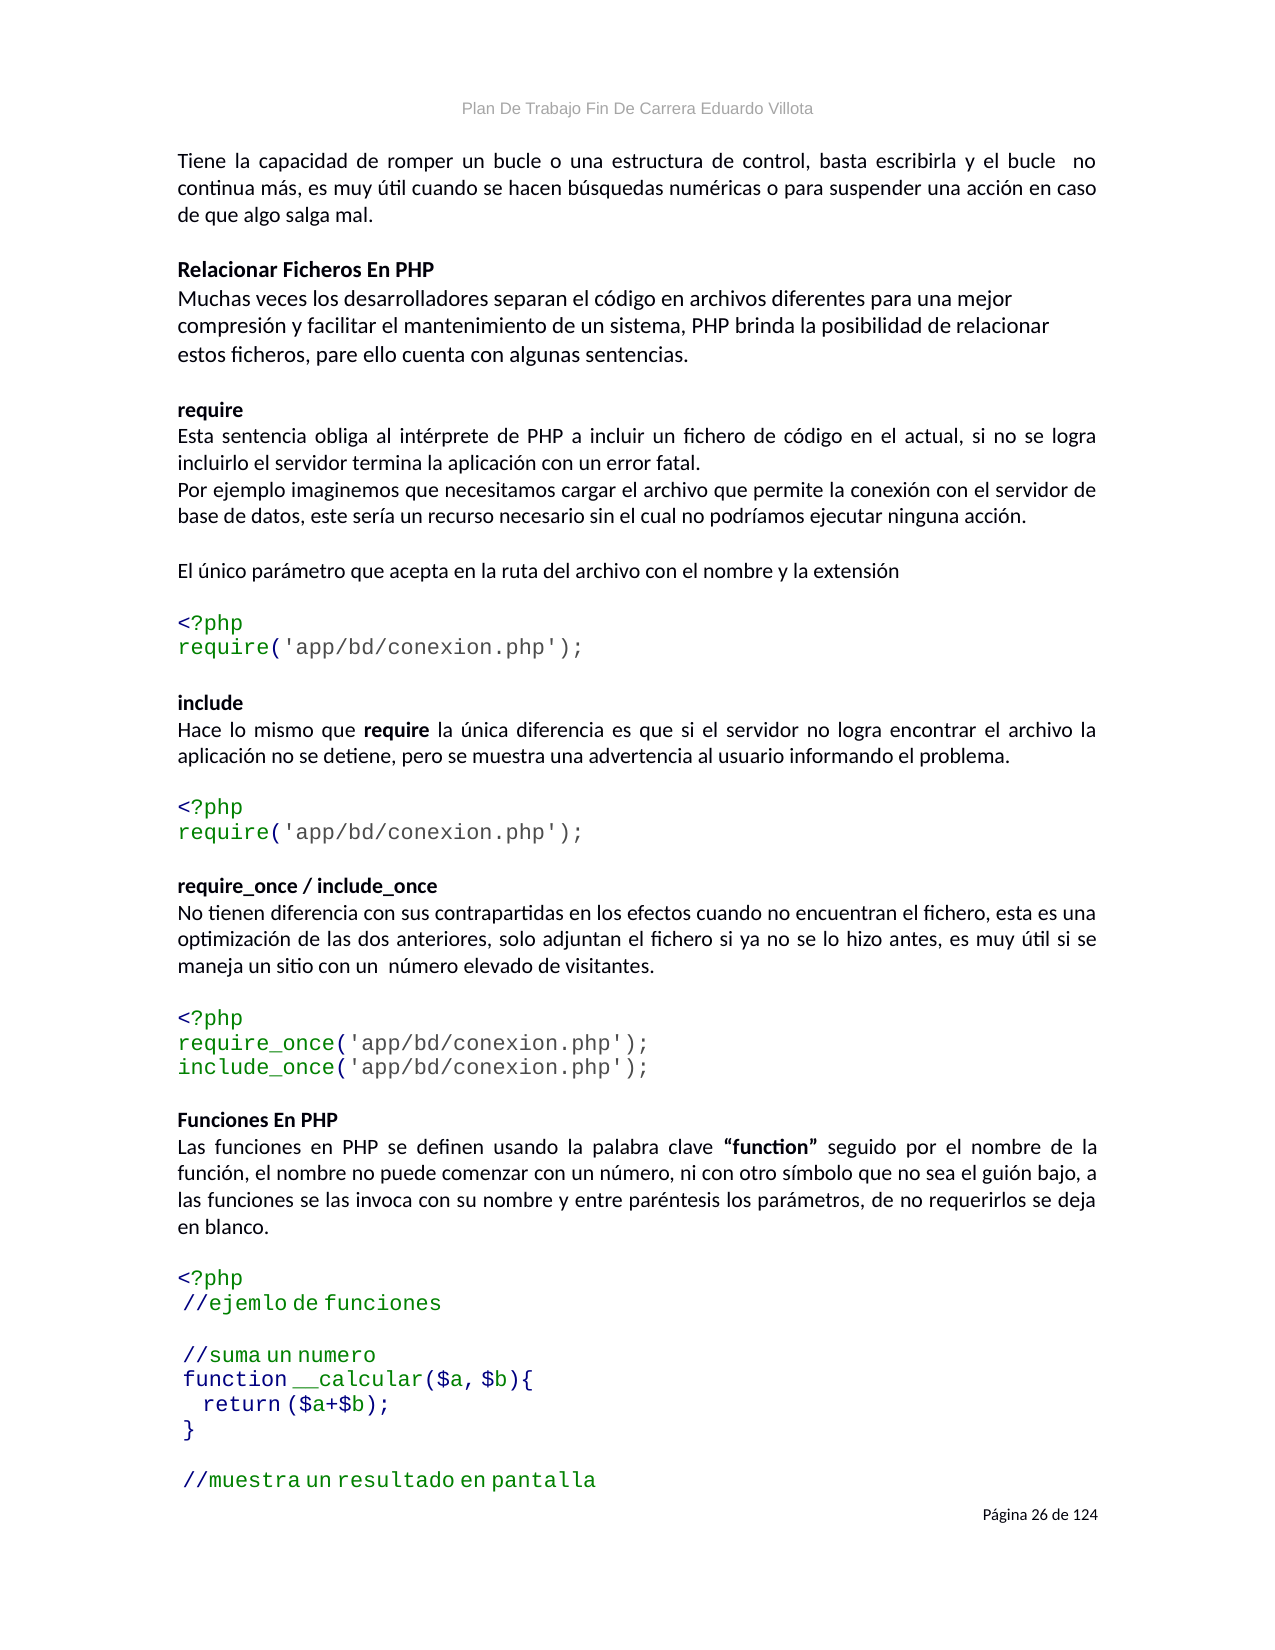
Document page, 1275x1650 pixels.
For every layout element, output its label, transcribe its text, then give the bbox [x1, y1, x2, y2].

text require('app/bd/conexion.php'); [177, 821, 1098, 846]
text Por ejemplo imaginemos que necesitamos cargar el archivo que permite la conexión con el servidor de base de datos, este sería un recurso necesario sin el cual no podríamos ejecutar ninguna acción. [177, 476, 1098, 529]
text require_once / include_once [177, 872, 1098, 899]
text } [177, 1418, 1098, 1443]
text include [177, 689, 1098, 716]
text <?php [177, 1007, 1098, 1032]
text Funciones En PHP [177, 1106, 1098, 1133]
text return ($a+$b); [177, 1393, 1098, 1418]
text function __calcular($a, $b){ [177, 1368, 1098, 1393]
text include_once('app/bd/conexion.php'); [177, 1057, 1098, 1081]
text require_once('app/bd/conexion.php'); [177, 1032, 1098, 1057]
text Muchas veces los desarrolladores separan el código en archivos diferentes para una mejor compresión y facilitar el mantenimiento de un sistema, PHP brinda la posibilidad de relacionar estos ficheros, pare ello cuenta con algunas sentencias. [177, 284, 1098, 368]
text //ejemlo de funciones [177, 1292, 1098, 1317]
text <?php [177, 612, 1098, 637]
text require [177, 396, 1098, 422]
text //muestra un resultado en pantalla [177, 1469, 1098, 1494]
text Las funciones en PHP se definen usando la palabra clave “function” seguido por el nombre de la función, el nombre no puede comenzar con un número, ni con otro símbolo que no sea el guión bajo, a las funciones se las invoca con su nombre y entre paréntesis los parámetros, de no requerirlos se deja en blanco. [177, 1133, 1098, 1239]
text Tiene la capacidad de romper un bucle o una estructura de control, basta escribirla y el bucle no continua más, es muy útil cuando se hacen búsquedas numéricas o para suspender una acción en caso de que algo salga mal. [177, 148, 1098, 228]
text <?php [177, 796, 1098, 821]
text El único parámetro que acepta en la ruta del archivo con el nombre y la extensión [177, 557, 1098, 584]
text <?php [177, 1267, 1098, 1292]
text Relacionar Ficheros En PHP [177, 256, 1098, 284]
text No tienen diferencia con sus contrapartidas en los efectos cuando no encuentran el fichero, esta es una optimización de las dos anteriores, solo adjuntan el fichero si ya no se lo hizo antes, es muy útil si se maneja un sitio con un número elevado de visitantes. [177, 899, 1098, 979]
text Hace lo mismo que require la única diferencia es que si el servidor no logra encontrar el archivo la aplicación no se detiene, pero se muestra una advertencia al usuario informando el problema. [177, 716, 1098, 769]
text require('app/bd/conexion.php'); [177, 637, 1098, 661]
text Esta sentencia obliga al intérprete de PHP a incluir un fichero de código en el actual, si no se logra incluirlo el servidor termina la aplicación con un error fatal. [177, 422, 1098, 476]
text //suma un numero [177, 1344, 1098, 1368]
